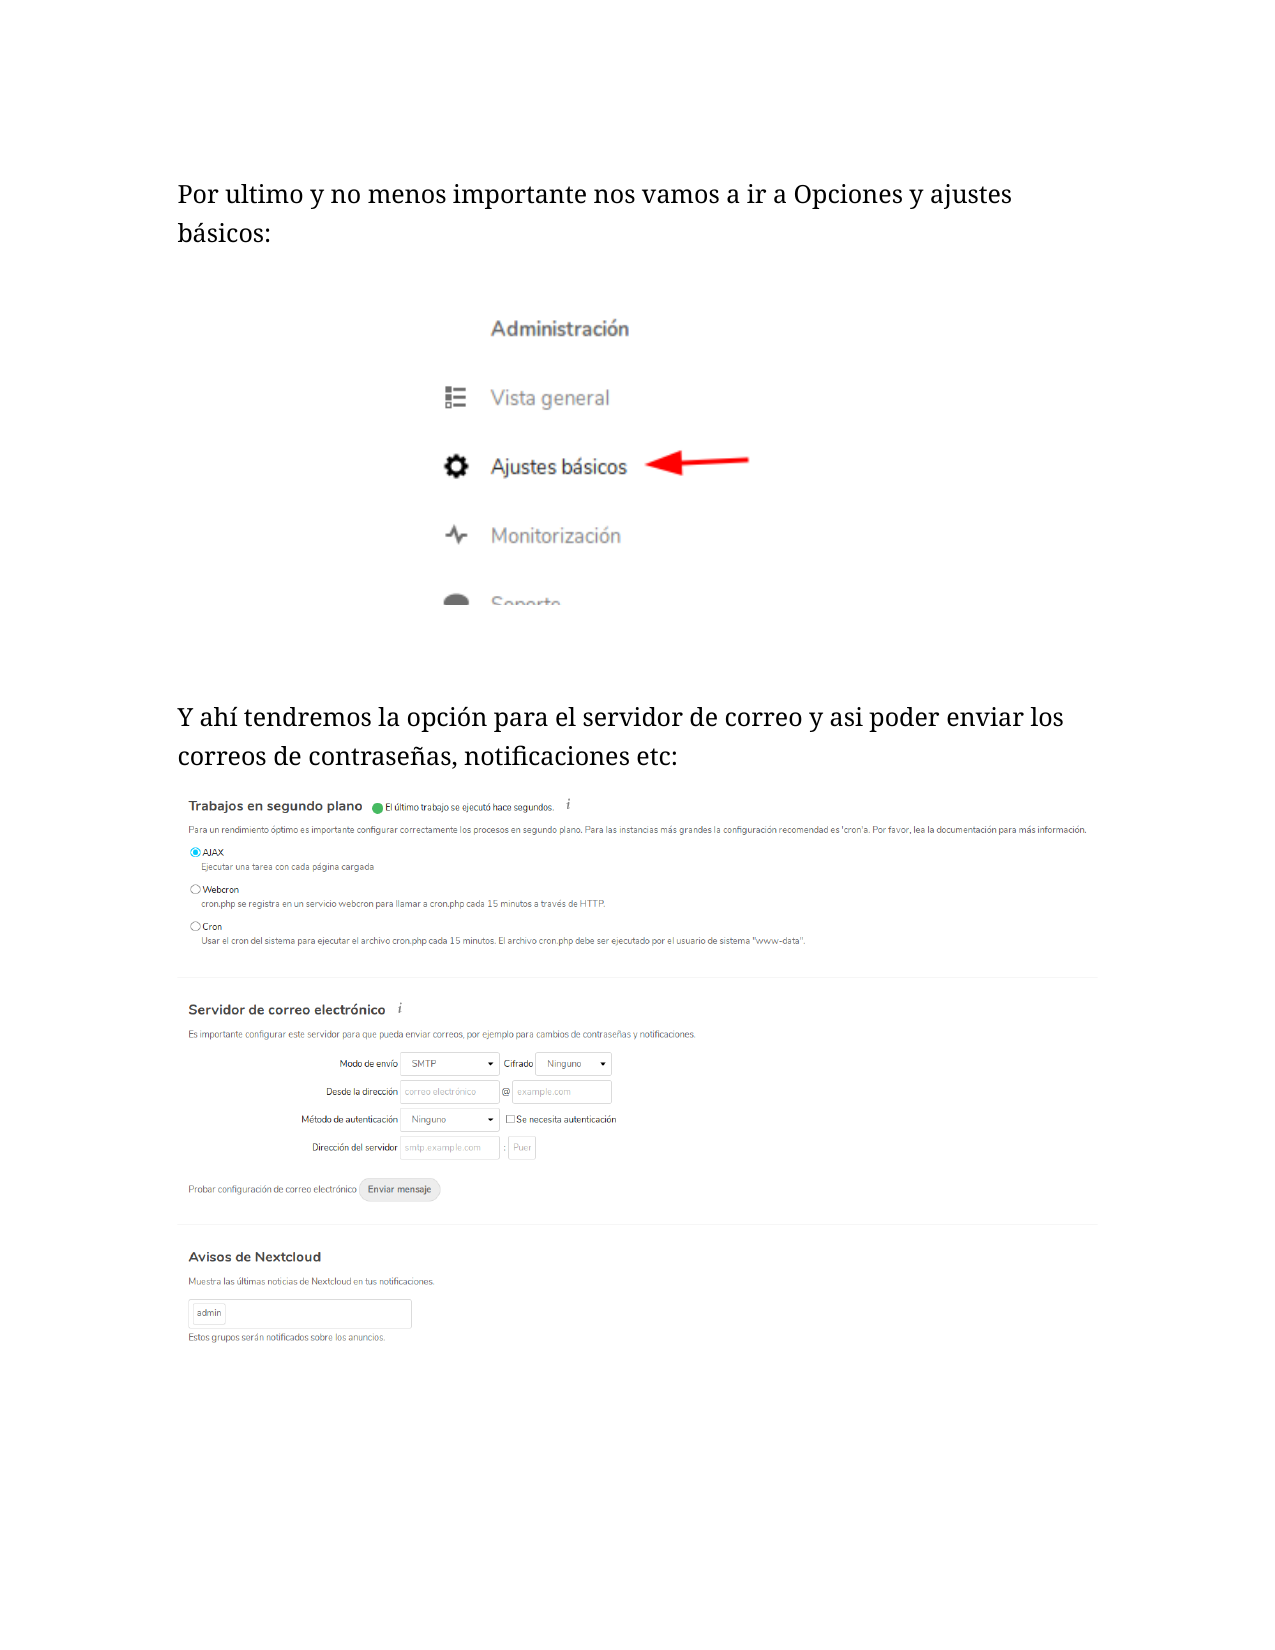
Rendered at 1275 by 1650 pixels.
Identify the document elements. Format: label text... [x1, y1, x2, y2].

text Y ahí tendremos la opción para el servidor de correo y asi poder enviar los correos de contraseñas, notificaciones etc: [177, 699, 1098, 772]
picture [177, 792, 1098, 1345]
text Por ultimo y no menos importante nos vamos a ir a Opciones y ajustes básicos: [177, 176, 1098, 249]
picture [430, 269, 845, 605]
